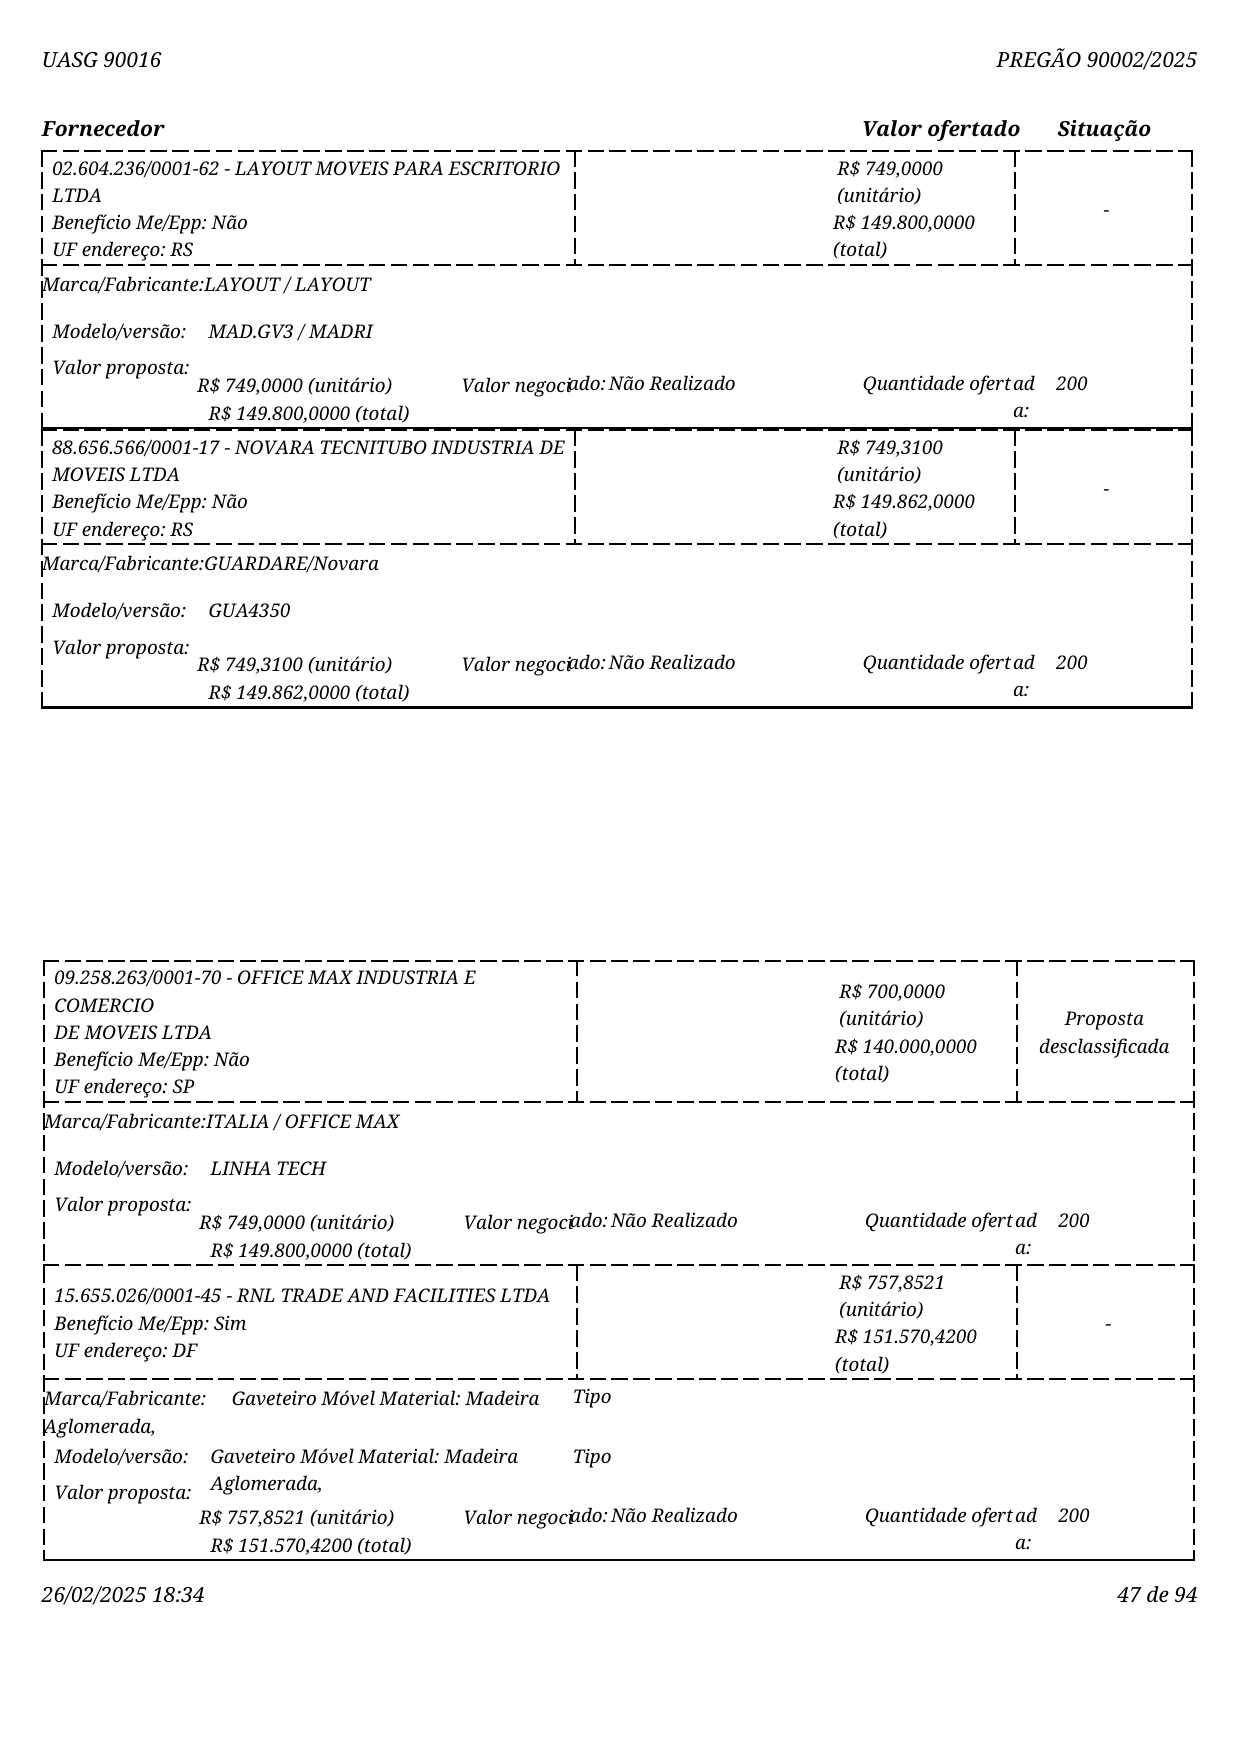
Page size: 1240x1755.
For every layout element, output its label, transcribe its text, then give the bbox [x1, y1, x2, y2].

table_cell [1099, 365, 1192, 427]
table_cell [809, 1440, 1017, 1497]
table_cell 15.655.026/0001-45 - RNL TRADE AND FACILITIES LTDA Benefício Me/Epp: Sim UF endereço: DF [44, 1264, 577, 1378]
table_cell Quantidade ofert [807, 365, 1014, 427]
table_cell - [1101, 1264, 1194, 1378]
table_cell [1101, 1440, 1194, 1497]
table_cell [807, 543, 1014, 595]
table_header [1015, 150, 1098, 264]
table_cell [809, 1378, 1017, 1440]
table_cell GUA4350 [197, 595, 575, 644]
table_cell [1017, 1378, 1101, 1440]
table_cell [577, 1264, 809, 1378]
table_cell Tipo [577, 1440, 809, 1497]
table_cell [1099, 543, 1192, 595]
table_cell ado: Não Realizado [575, 365, 807, 427]
table_header Proposta desclassificada [1017, 960, 1194, 1101]
table_cell [1017, 1101, 1194, 1153]
table_cell [1017, 1440, 1101, 1497]
table_cell [575, 316, 807, 365]
table_cell [1099, 645, 1192, 706]
table_cell Marca/Fabricante: Gaveteiro Móvel Material: Madeira Aglomerada, [44, 1378, 577, 1440]
table_cell [807, 316, 1014, 365]
table_cell [1099, 316, 1192, 365]
table_cell ada: [1017, 1202, 1048, 1264]
table_header R$ 749,3100 (unitário) R$ 149.862,0000 (total) [807, 429, 1014, 543]
table_cell R$ 757,8521 (unitário) R$ 151.570,4200 (total) [809, 1264, 1017, 1378]
table_header - [1099, 429, 1192, 543]
table_cell R$ 749,3100 (unitário) Valor negoci R$ 149.862,0000 (total) [197, 645, 575, 706]
table_cell ado: Não Realizado [577, 1498, 809, 1559]
table_cell [1015, 595, 1098, 644]
table_cell [807, 264, 1014, 316]
table_cell [807, 595, 1014, 644]
table_cell Quantidade ofert [809, 1202, 1017, 1264]
table_cell [1017, 1264, 1101, 1378]
table_cell [1099, 264, 1192, 316]
table_cell [575, 595, 807, 644]
table_cell [1017, 1153, 1194, 1202]
table_cell R$ 757,8521 (unitário) Valor negoci R$ 151.570,4200 (total) [199, 1498, 577, 1559]
table_cell [1015, 543, 1098, 595]
table_header 88.656.566/0001-17 - NOVARA TECNITUBO INDUSTRIA DE MOVEIS LTDA Benefício Me/Epp: Não UF endereço: RS [42, 429, 575, 543]
table_header 09.258.263/0001-70 - OFFICE MAX INDUSTRIA E COMERCIO DE MOVEIS LTDA Benefício Me/Epp: Não UF endereço: SP [44, 960, 577, 1101]
table_cell Modelo/versão: Valor proposta: [44, 1153, 199, 1264]
table_cell ado: Não Realizado [577, 1202, 809, 1264]
table_cell Quantidade ofert [809, 1498, 1017, 1559]
table_header - [1099, 150, 1192, 264]
table_cell Marca/Fabricante: ITALIA / OFFICE MAX [44, 1101, 577, 1153]
table_cell MAD.GV3 / MADRI [197, 316, 575, 365]
table_cell R$ 749,0000 (unitário) Valor negoci R$ 149.800,0000 (total) [199, 1202, 577, 1264]
table_cell LINHA TECH [199, 1153, 577, 1202]
table_header [575, 150, 807, 264]
table_cell 200 [1046, 645, 1098, 706]
table_cell [809, 1153, 1017, 1202]
table_cell Modelo/versão: Valor proposta: [42, 595, 197, 706]
table_cell [575, 264, 807, 316]
table_cell [1101, 1498, 1194, 1559]
table_cell ada: [1015, 645, 1046, 706]
table_header R$ 700,0000 (unitário) R$ 140.000,0000 (total) [809, 960, 1017, 1101]
table_cell ada: [1015, 365, 1046, 427]
table_cell Modelo/versão: Valor proposta: [44, 1440, 199, 1559]
table_cell [577, 1153, 809, 1202]
table_cell [1099, 595, 1192, 644]
table_cell Gaveteiro Móvel Material: Madeira Aglomerada, [199, 1440, 577, 1497]
table_cell Modelo/versão: Valor proposta: [42, 316, 197, 427]
table_header 02.604.236/0001-62 - LAYOUT MOVEIS PARA ESCRITORIO LTDA Benefício Me/Epp: Não UF endereço: RS [42, 150, 575, 264]
table_cell [577, 1101, 809, 1153]
table_header R$ 749,0000 (unitário) R$ 149.800,0000 (total) [807, 150, 1014, 264]
table_cell 200 [1048, 1202, 1194, 1264]
table_cell R$ 749,0000 (unitário) Valor negoci R$ 149.800,0000 (total) [197, 365, 575, 427]
table_cell [809, 1101, 1017, 1153]
table_cell Marca/Fabricante: GUARDARE/Novara [42, 543, 575, 595]
table_cell [1015, 316, 1098, 365]
table_cell [575, 543, 807, 595]
table_header [1015, 429, 1098, 543]
table_cell [1101, 1378, 1194, 1440]
table_cell ada: [1017, 1498, 1048, 1559]
table_header [575, 429, 807, 543]
table_cell [1015, 264, 1098, 316]
table_cell Tipo [577, 1378, 809, 1440]
table_header [577, 960, 809, 1101]
table_cell 200 [1046, 365, 1098, 427]
table_cell ado: Não Realizado [575, 645, 807, 706]
table_cell Marca/Fabricante: LAYOUT / LAYOUT [42, 264, 575, 316]
table_cell 200 [1048, 1498, 1101, 1559]
table_cell Quantidade ofert [807, 645, 1014, 706]
